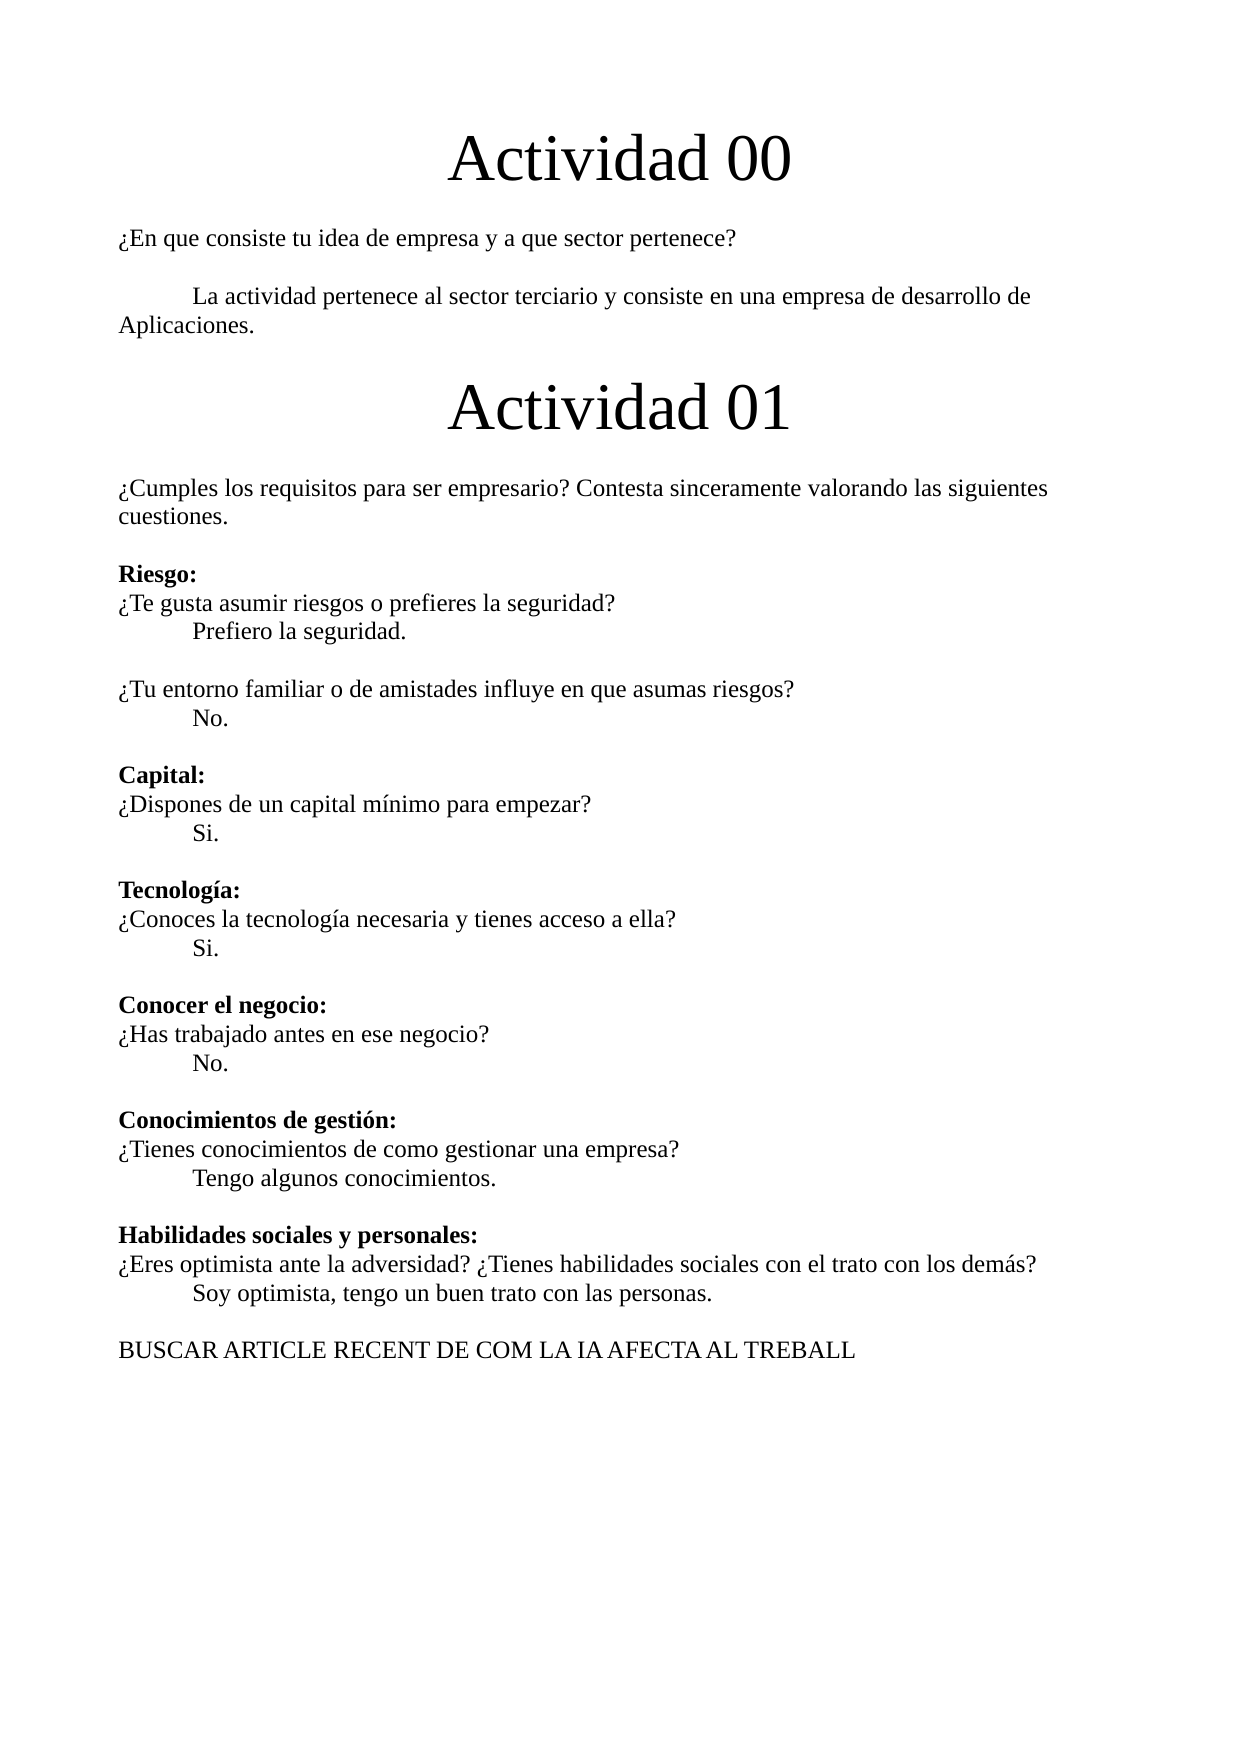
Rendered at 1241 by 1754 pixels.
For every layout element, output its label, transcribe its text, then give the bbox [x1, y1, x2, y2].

text No. [118, 1048, 1122, 1076]
text Si. [118, 933, 1122, 961]
text Prefiero la seguridad. [118, 616, 1122, 645]
text Tecnología: [118, 875, 1122, 904]
text La actividad pertenece al sector terciario y consiste en una empresa de desarrollo de Aplicaciones. [118, 281, 1122, 338]
text Actividad 00 [118, 118, 1122, 195]
text Tengo algunos conocimientos. [118, 1163, 1122, 1191]
text Conocer el negocio: [118, 990, 1122, 1019]
text Soy optimista, tengo un buen trato con las personas. [118, 1278, 1122, 1306]
text ¿Has trabajado antes en ese negocio? [118, 1019, 1122, 1048]
text ¿Eres optimista ante la adversidad? ¿Tienes habilidades sociales con el trato con los demás? [118, 1249, 1122, 1278]
text ¿Conoces la tecnología necesaria y tienes acceso a ella? [118, 904, 1122, 933]
text ¿Dispones de un capital mínimo para empezar? [118, 789, 1122, 818]
text Si. [118, 818, 1122, 846]
text BUSCAR ARTICLE RECENT DE COM LA IA AFECTA AL TREBALL [118, 1335, 1122, 1364]
text ¿Cumples los requisitos para ser empresario? Contesta sinceramente valorando las siguientes cuestiones. [118, 473, 1122, 530]
text ¿Tienes conocimientos de como gestionar una empresa? [118, 1134, 1122, 1163]
text Habilidades sociales y personales: [118, 1220, 1122, 1249]
text ¿En que consiste tu idea de empresa y a que sector pertenece? [118, 223, 1122, 252]
text ¿Tu entorno familiar o de amistades influye en que asumas riesgos? [118, 674, 1122, 703]
text Actividad 01 [118, 367, 1122, 444]
text Riesgo: [118, 559, 1122, 588]
text ¿Te gusta asumir riesgos o prefieres la seguridad? [118, 588, 1122, 616]
text No. [118, 703, 1122, 731]
text Capital: [118, 760, 1122, 789]
text Conocimientos de gestión: [118, 1105, 1122, 1134]
